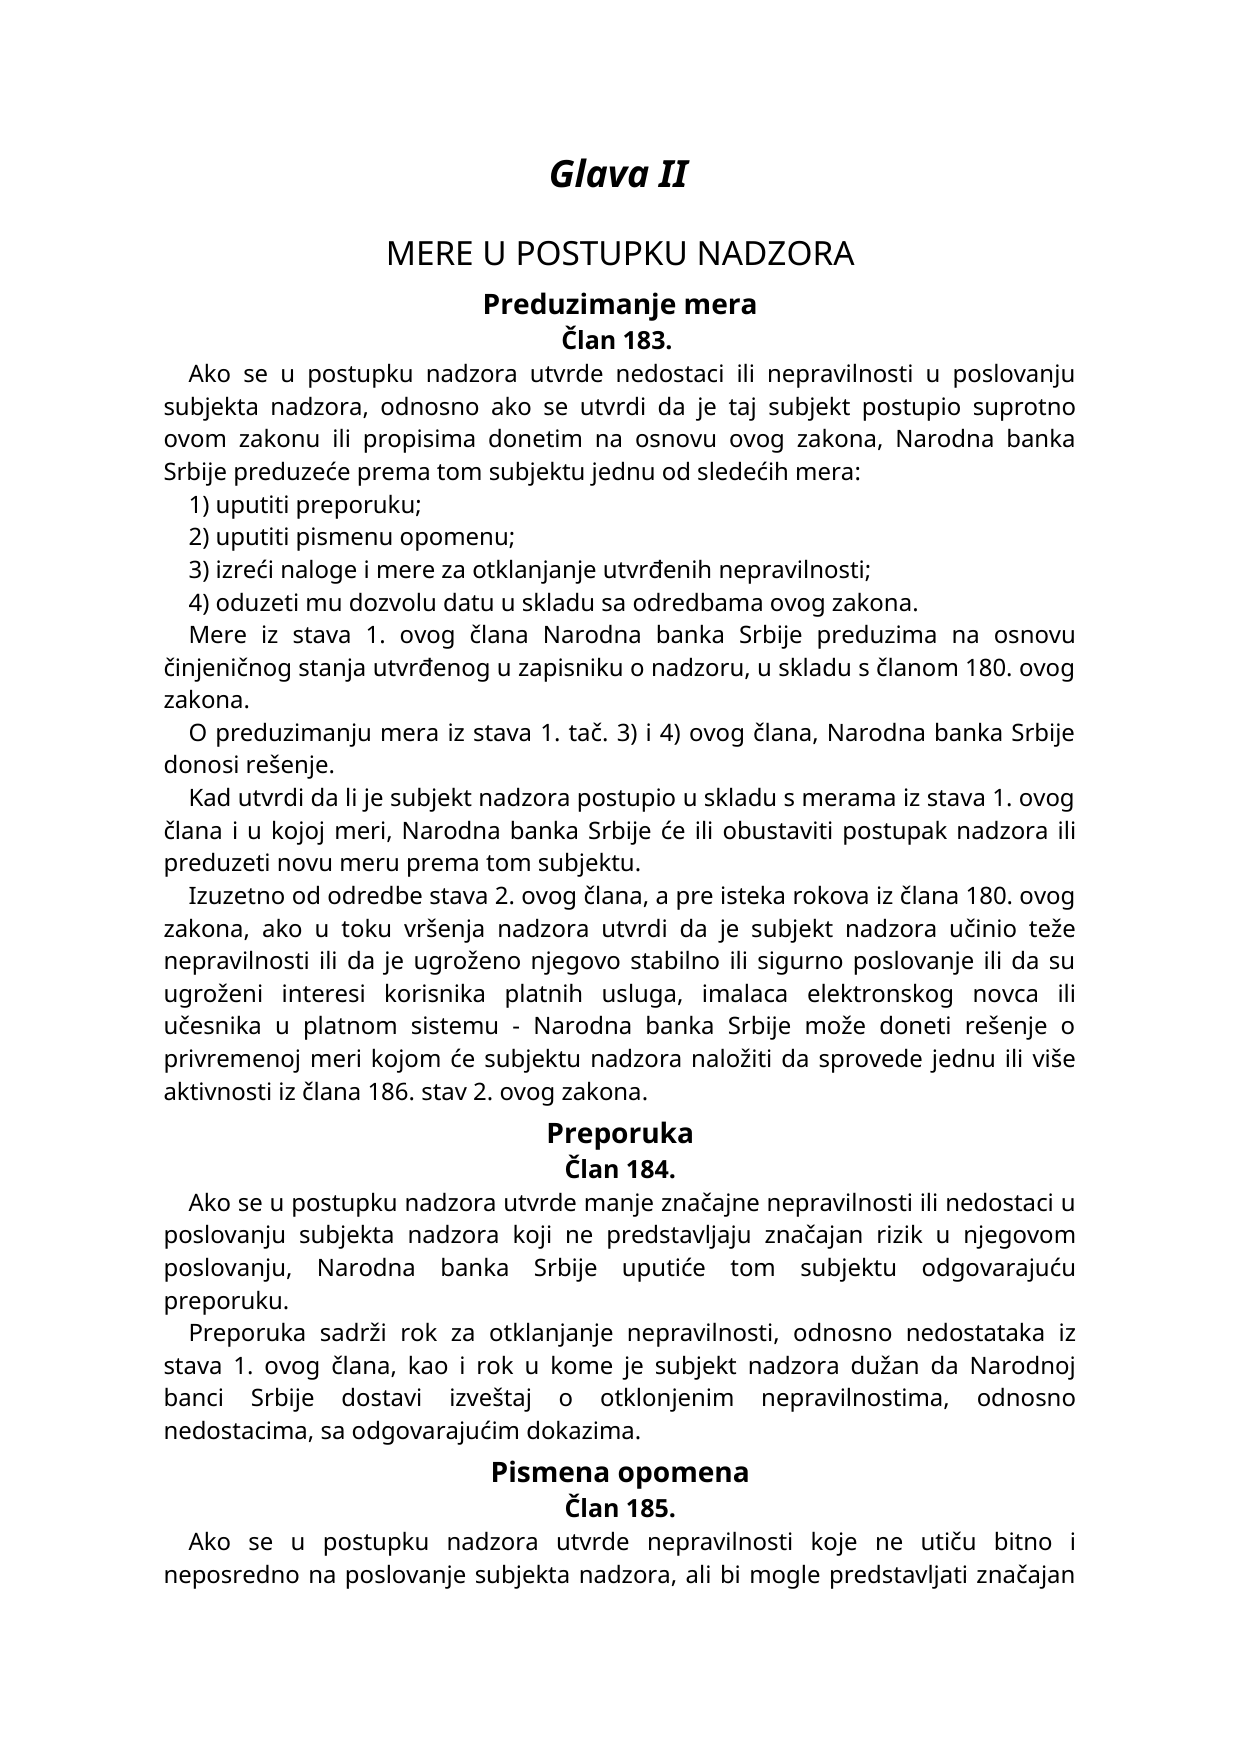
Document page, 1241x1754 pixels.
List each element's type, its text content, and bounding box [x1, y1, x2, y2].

text 2) uputiti pismenu opomenu; [163, 520, 1077, 553]
text Preduzimanje mera [148, 285, 1093, 323]
text Član 184. [148, 1152, 1093, 1186]
text Pismena opomena [148, 1453, 1093, 1491]
text Izuzetno od odredbe stava 2. ovog člana, a pre isteka rokova iz člana 180. ovog zakona, ako u toku vršenja nadzora utvrdi da je subjekt nadzora učinio teže nepravilnosti ili da je ugroženo njegovo stabilno ili sigurno poslovanje ili da su ugroženi interesi korisnika platnih usluga, imalaca elektronskog novca ili učesnika u platnom sistemu - Narodna banka Srbije može doneti rešenje o privremenoj meri kojom će subjektu nadzora naložiti da sprovede jednu ili više aktivnosti iz člana 186. stav 2. ovog zakona. [163, 879, 1077, 1107]
text 4) oduzeti mu dozvolu datu u skladu sa odredbama ovog zakona. [163, 585, 1077, 618]
text O preduzimanju mera iz stava 1. tač. 3) i 4) ovog člana, Narodna banka Srbije donosi rešenje. [163, 716, 1077, 781]
text Član 185. [148, 1491, 1093, 1525]
text 3) izreći naloge i mere za otklanjanje utvrđenih nepravilnosti; [163, 553, 1077, 585]
text Član 183. [148, 323, 1093, 357]
text 1) uputiti preporuku; [163, 487, 1077, 520]
text Glava II [148, 148, 1093, 199]
text MERE U POSTUPKU NADZORA [148, 230, 1093, 275]
text Ako se u postupku nadzora utvrde nedostaci ili nepravilnosti u poslovanju subjekta nadzora, odnosno ako se utvrdi da je taj subjekt postupio suprotno ovom zakonu ili propisima donetim na osnovu ovog zakona, Narodna banka Srbije preduzeće prema tom subjektu jednu od sledećih mera: [163, 357, 1077, 487]
text Preporuka [148, 1113, 1093, 1152]
text Preporuka sadrži rok za otklanjanje nepravilnosti, odnosno nedostataka iz stava 1. ovog člana, kao i rok u kome je subjekt nadzora dužan da Narodnoj banci Srbije dostavi izveštaj o otklonjenim nepravilnostima, odnosno nedostacima, sa odgovarajućim dokazima. [163, 1316, 1077, 1446]
text Ako se u postupku nadzora utvrde manje značajne nepravilnosti ili nedostaci u poslovanju subjekta nadzora koji ne predstavljaju značajan rizik u njegovom poslovanju, Narodna banka Srbije uputiće tom subjektu odgovarajuću preporuku. [163, 1186, 1077, 1316]
text Mere iz stava 1. ovog člana Narodna banka Srbije preduzima na osnovu činjeničnog stanja utvrđenog u zapisniku o nadzoru, u skladu s članom 180. ovog zakona. [163, 618, 1077, 716]
text Ako se u postupku nadzora utvrde nepravilnosti koje ne utiču bitno i neposredno na poslovanje subjekta nadzora, ali bi mogle predstavljati značajan [163, 1525, 1077, 1590]
text Kad utvrdi da li je subjekt nadzora postupio u skladu s merama iz stava 1. ovog člana i u kojoj meri, Narodna banka Srbije će ili obustaviti postupak nadzora ili preduzeti novu meru prema tom subjektu. [163, 781, 1077, 879]
